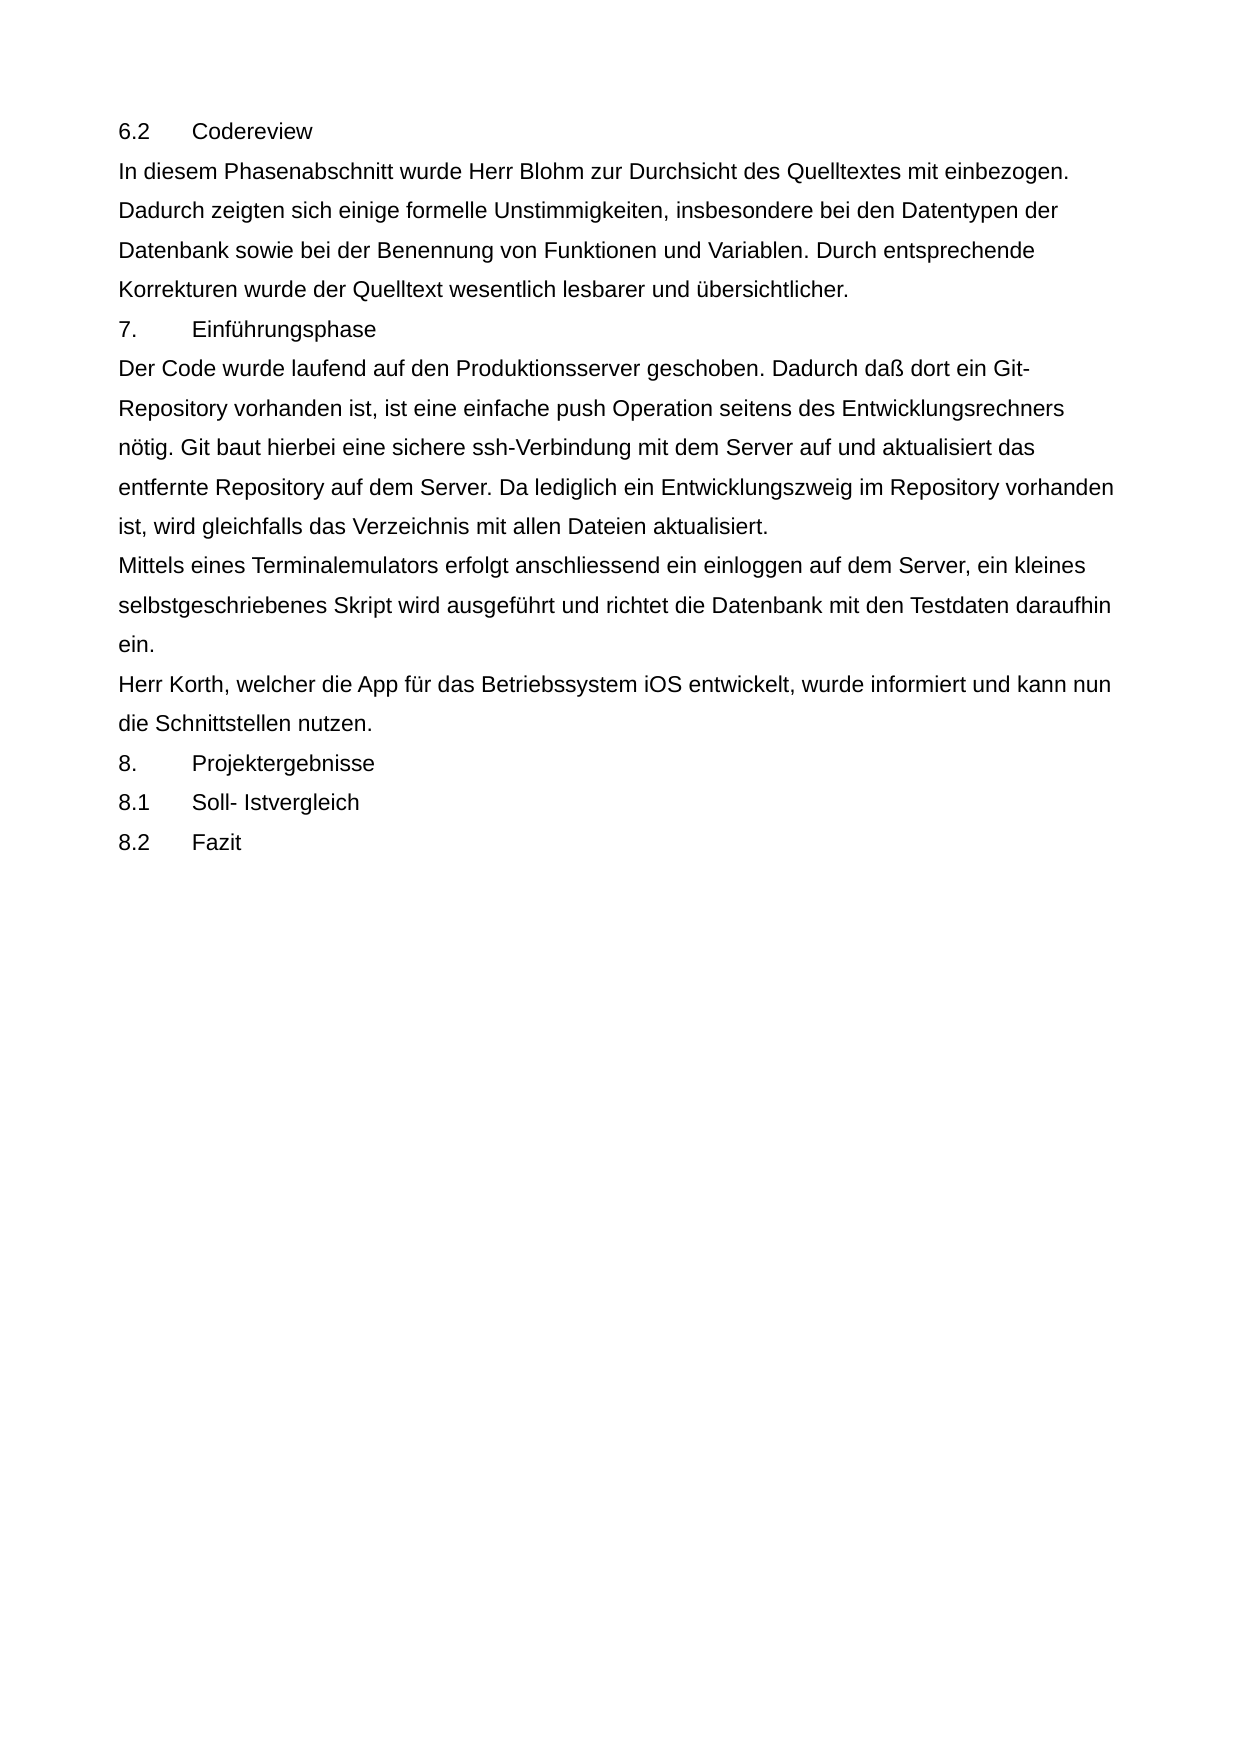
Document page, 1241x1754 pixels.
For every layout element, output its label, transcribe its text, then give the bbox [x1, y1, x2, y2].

text 7. Einführungsphase [118, 316, 1122, 342]
text 8. Projektergebnisse [118, 750, 1122, 776]
text 8.1 Soll- Istvergleich [118, 789, 1122, 816]
text Der Code wurde laufend auf den Produktionsserver geschoben. Dadurch daß dort ein Git-Repository vorhanden ist, ist eine einfache push Operation seitens des Entwicklungsrechners nötig. Git baut hierbei eine sichere ssh-Verbindung mit dem Server auf und aktualisiert das entfernte Repository auf dem Server. Da lediglich ein Entwicklungszweig im Repository vorhanden ist, wird gleichfalls das Verzeichnis mit allen Dateien aktualisiert. [118, 355, 1122, 539]
text Herr Korth, welcher die App für das Betriebssystem iOS entwickelt, wurde informiert und kann nun die Schnittstellen nutzen. [118, 671, 1122, 737]
text 8.2 Fazit [118, 829, 1122, 855]
text 6.2 Codereview [118, 118, 1122, 144]
text Mittels eines Terminalemulators erfolgt anschliessend ein einloggen auf dem Server, ein kleines selbstgeschriebenes Skript wird ausgeführt und richtet die Datenbank mit den Testdaten daraufhin ein. [118, 552, 1122, 658]
text In diesem Phasenabschnitt wurde Herr Blohm zur Durchsicht des Quelltextes mit einbezogen. Dadurch zeigten sich einige formelle Unstimmigkeiten, insbesondere bei den Datentypen der Datenbank sowie bei der Benennung von Funktionen und Variablen. Durch entsprechende Korrekturen wurde der Quelltext wesentlich lesbarer und übersichtlicher. [118, 158, 1122, 302]
